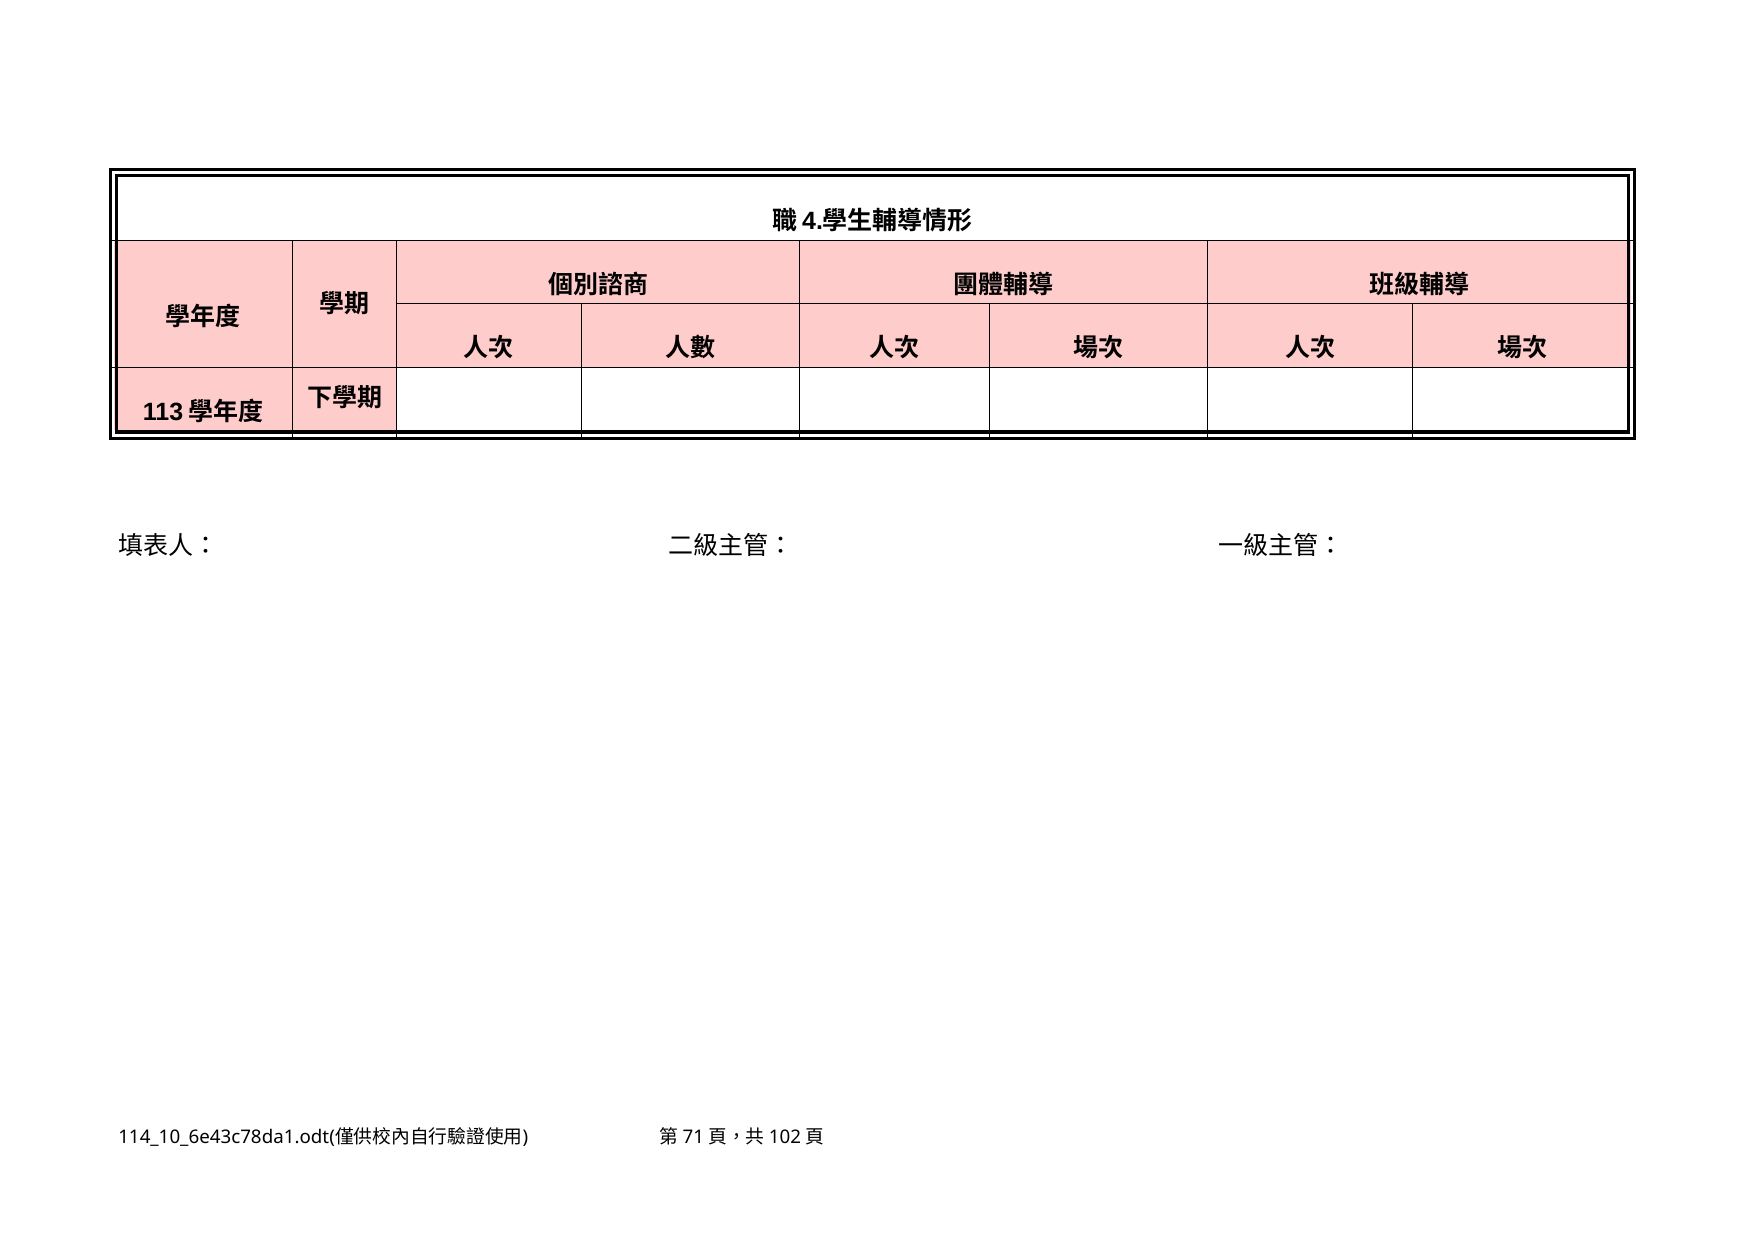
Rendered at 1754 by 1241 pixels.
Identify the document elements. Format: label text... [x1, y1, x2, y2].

table_cell [1208, 368, 1412, 430]
table_cell [800, 368, 989, 430]
table_cell 人次 [397, 304, 581, 367]
table_cell [990, 368, 1207, 430]
table_cell 場次 [1413, 304, 1627, 367]
text 填表人： 二級主管： 一級主管： [118, 502, 1636, 565]
table_cell [397, 368, 581, 430]
table_cell 下學期 [293, 368, 396, 430]
table_cell [582, 368, 799, 430]
table_cell [1413, 368, 1627, 430]
table_cell 場次 [990, 304, 1207, 367]
table_cell 學期 [293, 241, 396, 367]
table_cell 學年度 [118, 241, 292, 367]
table_cell 個別諮商 [397, 241, 799, 303]
table_cell 113學年度 [118, 368, 292, 430]
table_cell 人數 [582, 304, 799, 367]
table_cell 人次 [1208, 304, 1412, 367]
table_cell 班級輔導 [1208, 241, 1627, 303]
table_cell 人次 [800, 304, 989, 367]
table_cell 團體輔導 [800, 241, 1207, 303]
table_header 職4.學生輔導情形 [114, 171, 1631, 240]
